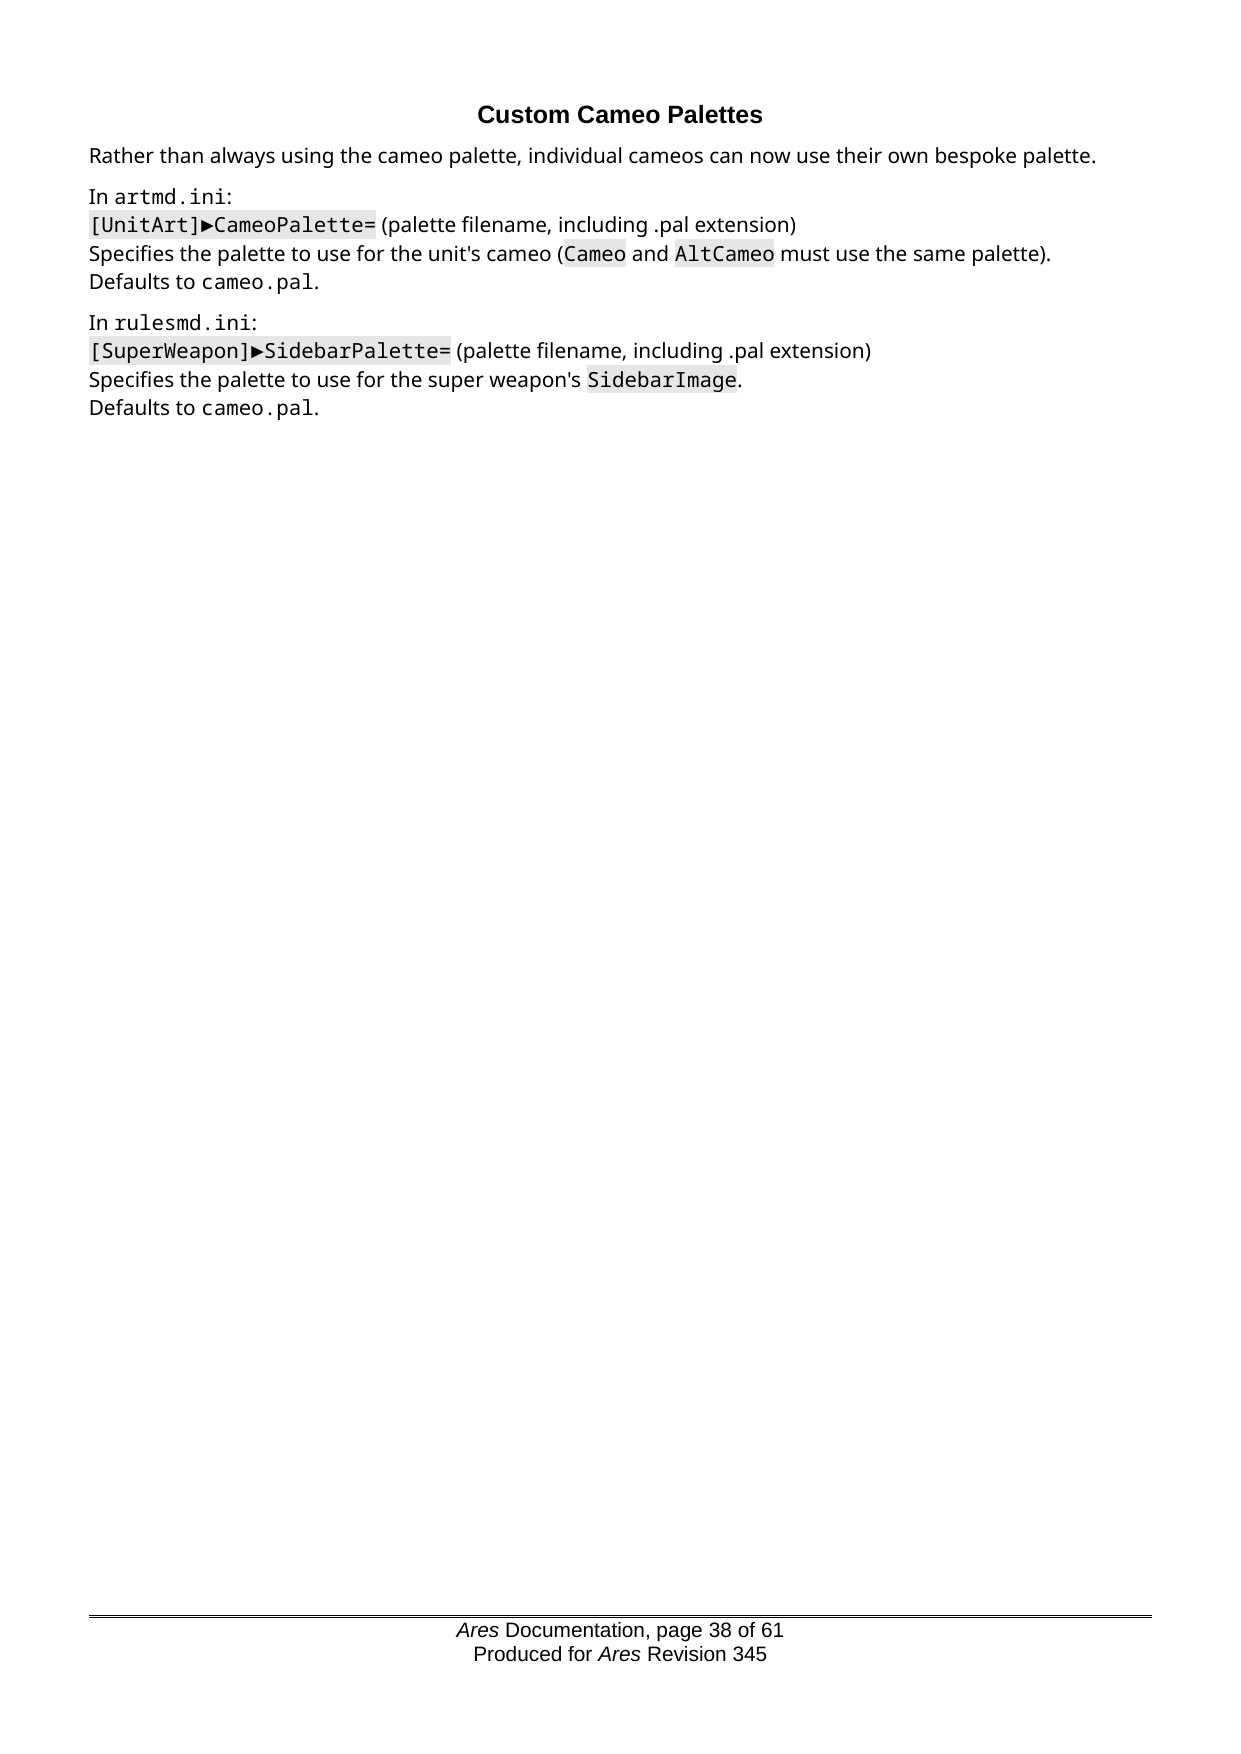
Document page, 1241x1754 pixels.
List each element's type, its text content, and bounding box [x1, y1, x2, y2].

subtitle Custom Cameo Palettes [88, 100, 1152, 129]
text Rather than always using the cameo palette, individual cameos can now use their own bespoke palette. [88, 141, 1152, 169]
text In rulesmd.ini: [SuperWeapon]►SidebarPalette= (palette filename, including .pal extension) Specifies the palette to use for the super weapon's SidebarImage. Defaults to cameo.pal. [88, 308, 1152, 422]
text In artmd.ini: [UnitArt]►CameoPalette= (palette filename, including .pal extension) Specifies the palette to use for the unit's cameo (Cameo and AltCameo must use the same palette). Defaults to cameo.pal. [88, 182, 1152, 296]
